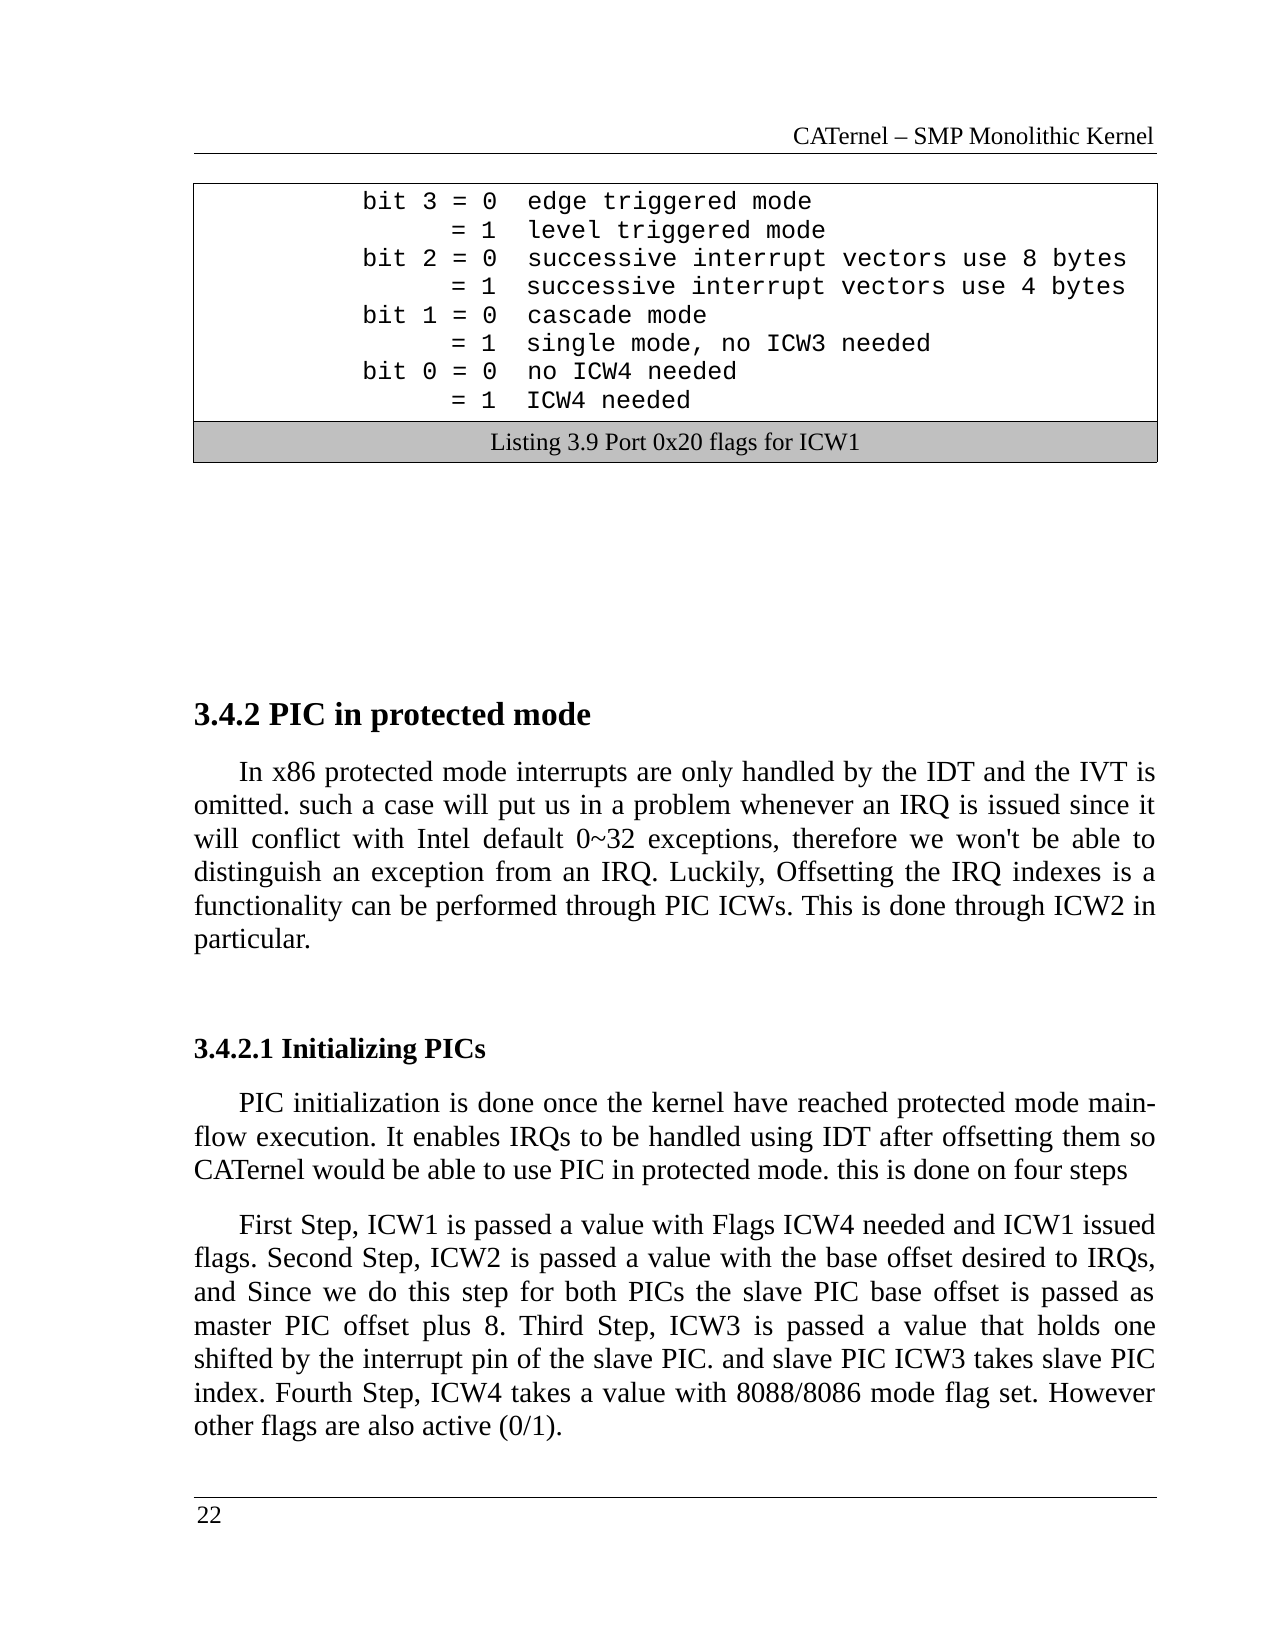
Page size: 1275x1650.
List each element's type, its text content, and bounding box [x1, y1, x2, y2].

text PIC initialization is done once the kernel have reached protected mode main-flow execution. It enables IRQs to be handled using IDT after offsetting them so CATernel would be able to use PIC in protected mode. this is done on four steps [193, 1085, 1157, 1186]
table_cell Listing 3.9 Port 0x20 flags for ICW1 [194, 422, 1157, 462]
text 3.4.2.1 Initializing PICs [193, 1031, 1157, 1064]
table_header bit 3 = 0 edge triggered mode = 1 level triggered mode bit 2 = 0 successive interrupt vectors use 8 bytes = 1 successive interrupt vectors use 4 bytes bit 1 = 0 cascade mode = 1 single mode, no ICW3 needed bit 0 = 0 no ICW4 needed = 1 ICW4 needed [194, 184, 1157, 421]
text First Step, ICW1 is passed a value with Flags ICW4 needed and ICW1 issued flags. Second Step, ICW2 is passed a value with the base offset desired to IRQs, and Since we do this step for both PICs the slave PIC base offset is passed as master PIC offset plus 8. Third Step, ICW3 is passed a value that holds one shifted by the interrupt pin of the slave PIC. and slave PIC ICW3 takes slave PIC index. Fourth Step, ICW4 takes a value with 8088/8086 mode flag set. However other flags are also active (0/1). [193, 1207, 1157, 1442]
text In x86 protected mode interrupts are only handled by the IDT and the IVT is omitted. such a case will put us in a problem whenever an IRQ is issued since it will conflict with Intel default 0~32 exceptions, therefore we won't be able to distinguish an exception from an IRQ. Luckily, Offsetting the IRQ indexes is a functionality can be performed through PIC ICWs. This is done through ICW2 in particular. [193, 754, 1157, 955]
text 3.4.2 PIC in protected mode [193, 694, 1157, 733]
